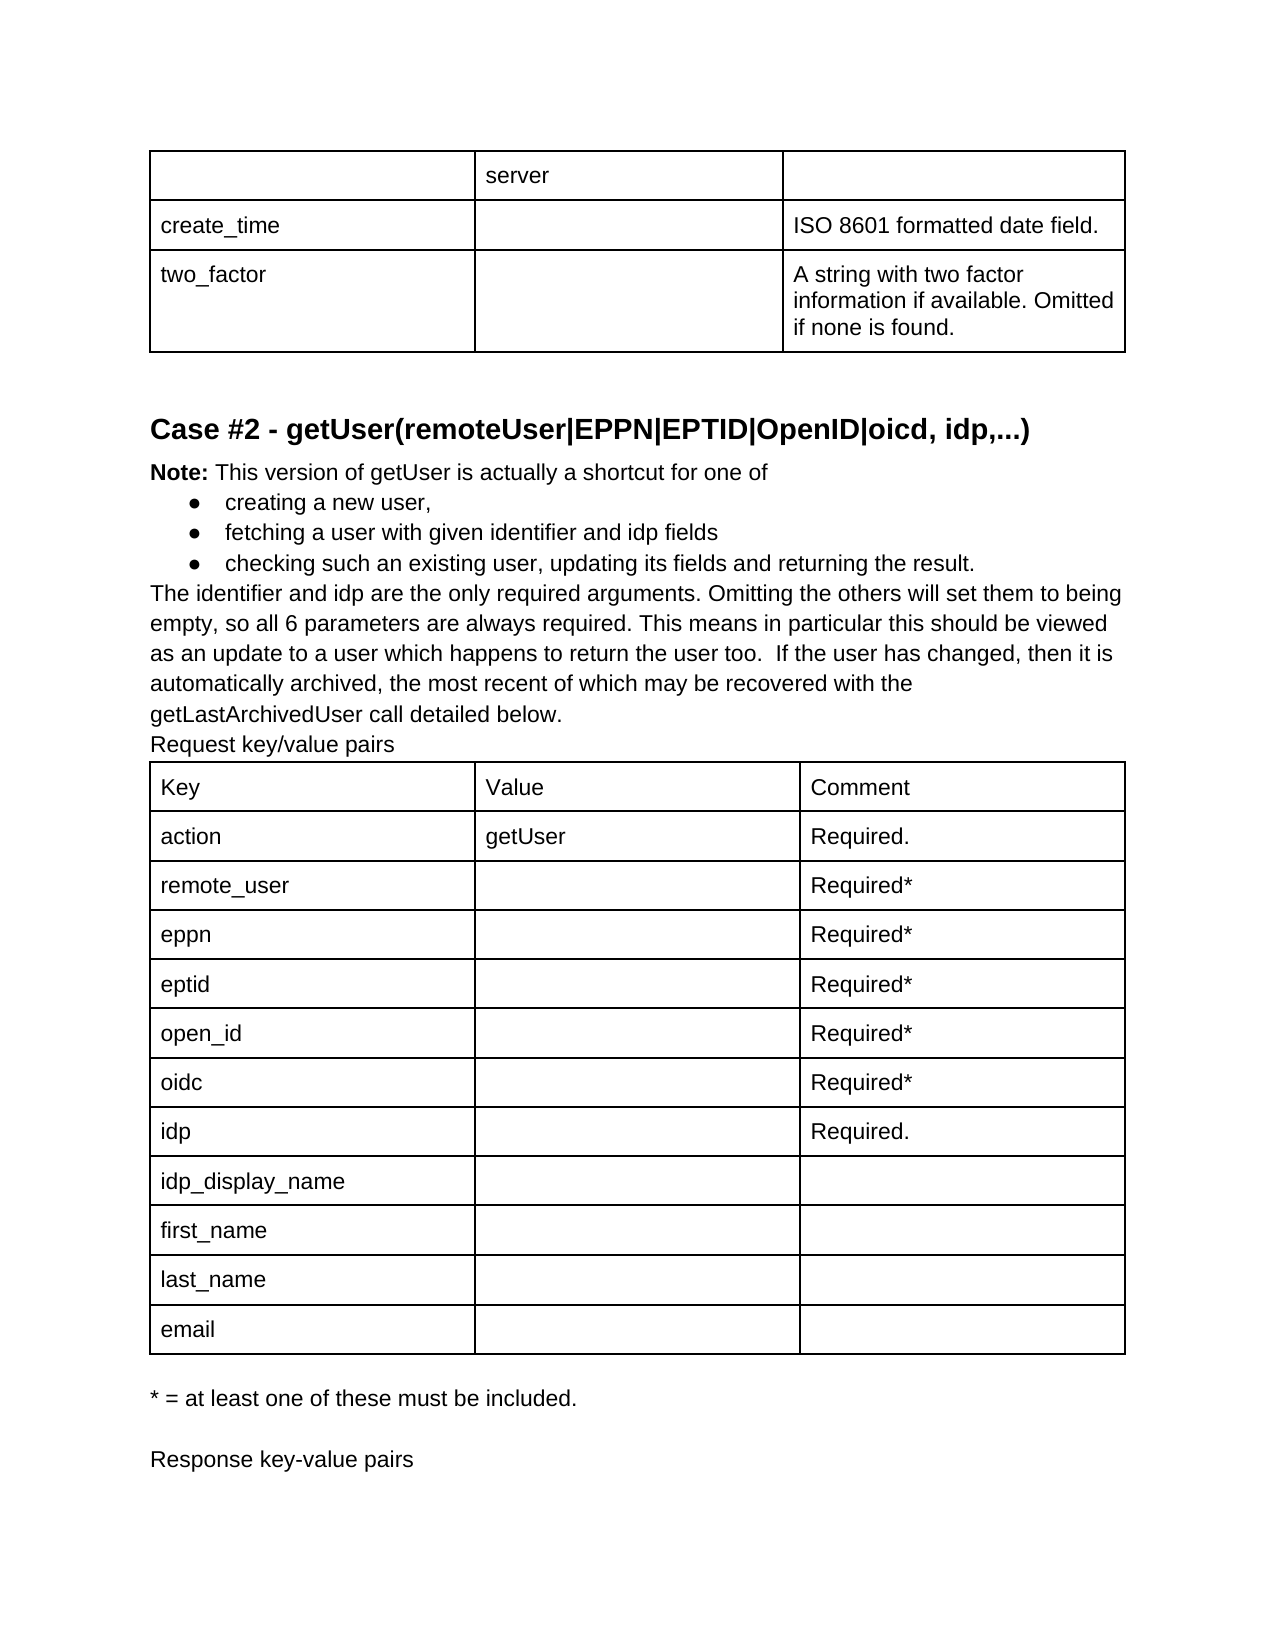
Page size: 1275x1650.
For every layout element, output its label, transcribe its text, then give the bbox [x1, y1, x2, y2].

text The identifier and idp are the only required arguments. Omitting the others will set them to being empty, so all 6 parameters are always required. This means in particular this should be viewed as an update to a user which happens to return the user too. If the user has changed, then it is automatically archived, the most recent of which may be recovered with the getLastArchivedUser call detailed below. [150, 580, 1125, 727]
table_cell idp [151, 1108, 474, 1155]
table_cell [476, 1306, 799, 1353]
table_cell Required* [801, 960, 1124, 1007]
table_cell Required. [801, 1108, 1124, 1155]
table_cell action [151, 812, 474, 859]
table_cell remote_user [151, 862, 474, 909]
table_cell [476, 1009, 799, 1057]
list checking such an existing user, updating its fields and returning the result. [187, 549, 1125, 576]
table_cell [784, 152, 1124, 199]
table_cell [476, 960, 799, 1007]
table_cell last_name [151, 1256, 474, 1304]
table_cell first_name [151, 1206, 474, 1254]
table_cell server [476, 152, 782, 199]
table_cell A string with two factor information if available. Omitted if none is found. [784, 251, 1124, 351]
table_cell [476, 1206, 799, 1254]
table_cell eptid [151, 960, 474, 1007]
table_cell create_time [151, 201, 474, 248]
text * = at least one of these must be included. [150, 1385, 1125, 1412]
table_cell [476, 1108, 799, 1155]
text Request key/value pairs [150, 731, 1125, 757]
table_cell idp_display_name [151, 1157, 474, 1204]
table_cell email [151, 1306, 474, 1353]
text Note: This version of getUser is actually a shortcut for one of [150, 459, 1125, 485]
table_cell [476, 1256, 799, 1304]
table_cell [476, 1059, 799, 1106]
table_cell oidc [151, 1059, 474, 1106]
table_cell two_factor [151, 251, 474, 351]
table_cell [801, 1306, 1124, 1353]
table_cell [476, 1157, 799, 1204]
table_cell Required* [801, 862, 1124, 909]
table_cell eppn [151, 911, 474, 958]
table_cell [151, 152, 474, 199]
table_cell [476, 862, 799, 909]
table_cell getUser [476, 812, 799, 859]
list fetching a user with given identifier and idp fields [187, 519, 1125, 546]
table_header Value [476, 763, 799, 810]
table_cell Required* [801, 911, 1124, 958]
table_cell [476, 251, 782, 351]
table_cell Required. [801, 812, 1124, 859]
list creating a new user, [187, 489, 1125, 515]
table_cell [801, 1256, 1124, 1304]
table_header Key [151, 763, 474, 810]
table_cell open_id [151, 1009, 474, 1057]
table_header Comment [801, 763, 1124, 810]
table_cell [476, 201, 782, 248]
table_cell [476, 911, 799, 958]
table_cell [801, 1206, 1124, 1254]
text Response key-value pairs [150, 1446, 1125, 1472]
table_cell ISO 8601 formatted date field. [784, 201, 1124, 248]
table_cell [801, 1157, 1124, 1204]
subtitle Case #2 - getUser(remoteUser|EPPN|EPTID|OpenID|oicd, idp,...) [150, 412, 1125, 446]
table_cell Required* [801, 1009, 1124, 1057]
table_cell Required* [801, 1059, 1124, 1106]
